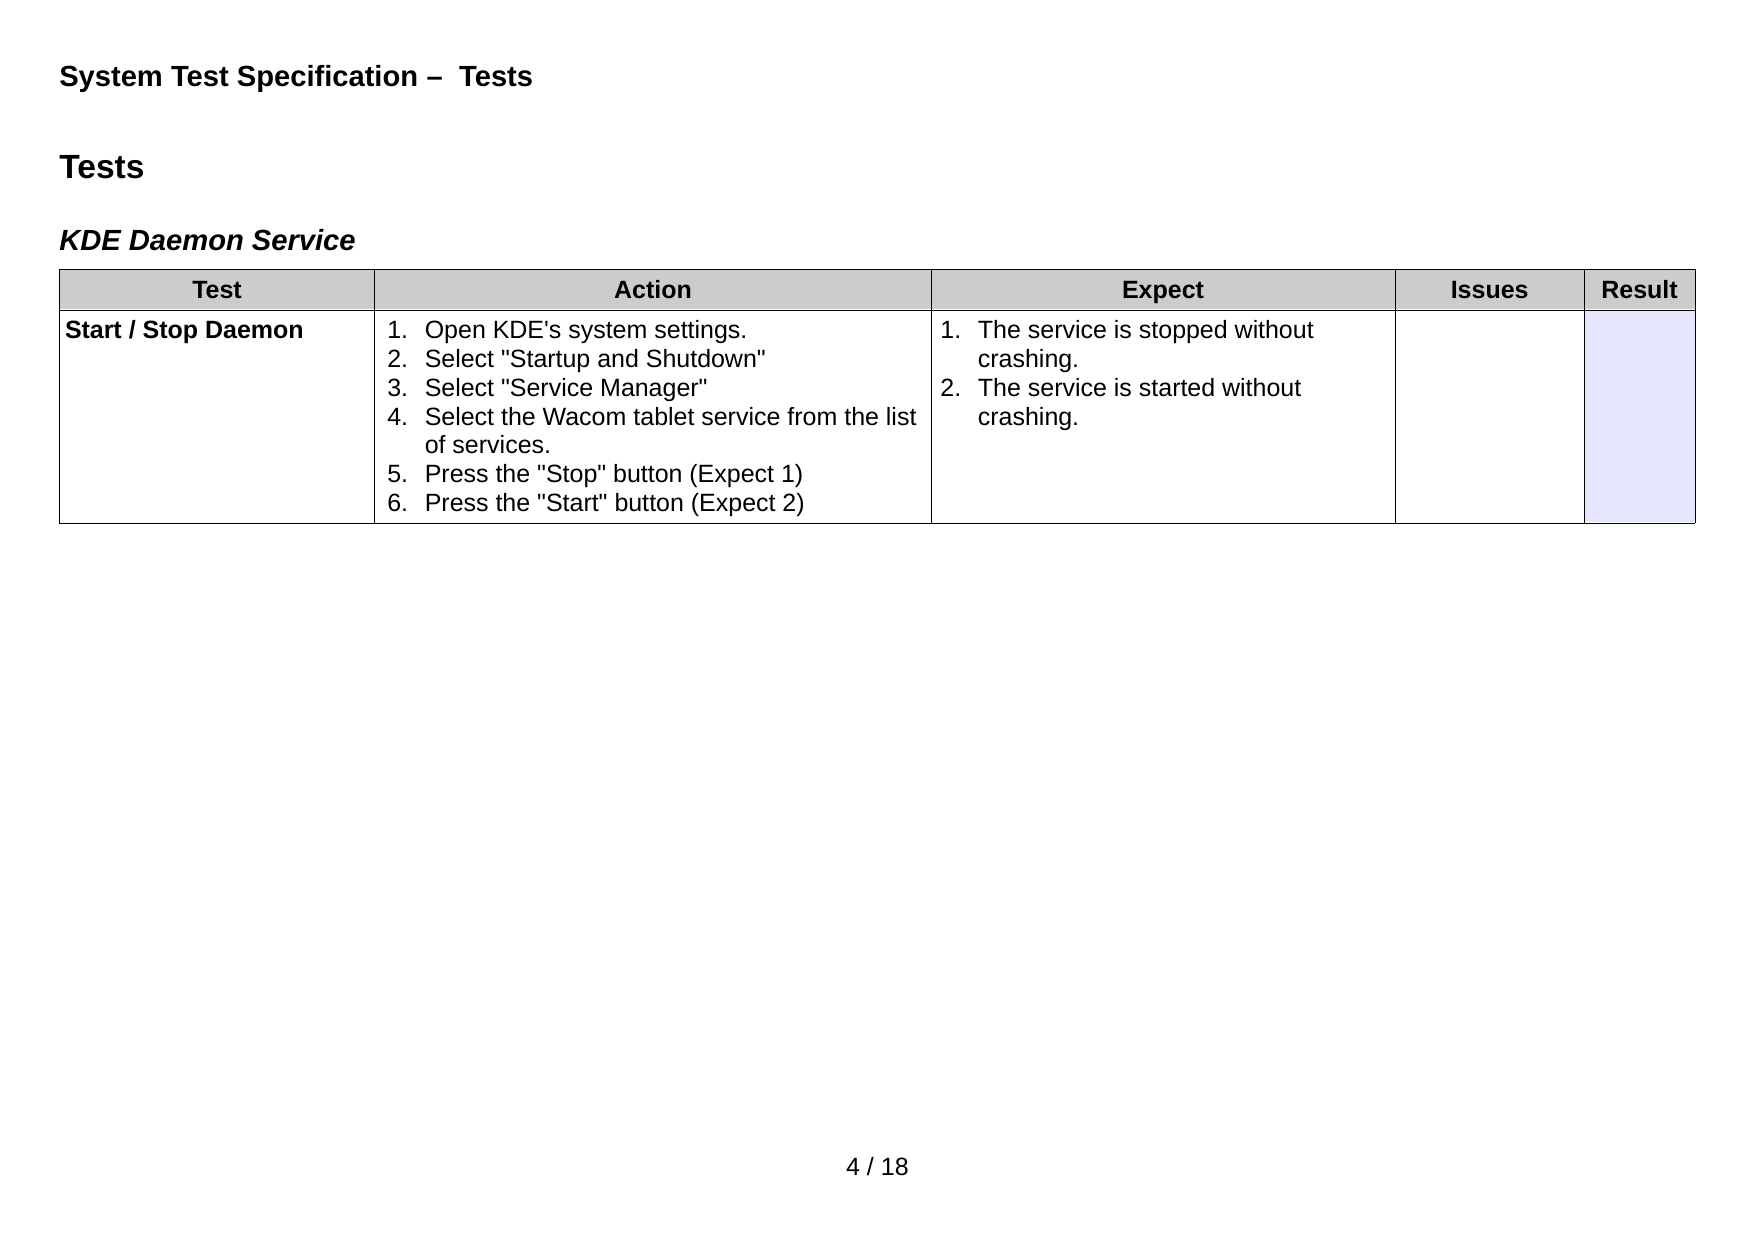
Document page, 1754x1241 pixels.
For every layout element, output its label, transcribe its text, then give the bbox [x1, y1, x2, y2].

table_cell [1396, 311, 1584, 522]
table_header Test [60, 270, 374, 309]
table_header Expect [932, 270, 1395, 309]
table_cell Start / Stop Daemon [60, 311, 374, 522]
table_cell The service is stopped without crashing. The service is started without crashing. [932, 311, 1395, 522]
subtitle Tests [59, 147, 1695, 186]
table_header Issues [1396, 270, 1584, 309]
subtitle KDE Daemon Service [59, 223, 1695, 257]
table_cell Open KDE's system settings. Select "Startup and Shutdown" Select "Service Manager" Select the Wacom tablet service from the list of services. Press the "Stop" button (Expect 1) Press the "Start" button (Expect 2) [375, 311, 931, 522]
table_cell [1585, 311, 1695, 522]
table_header Result [1585, 270, 1695, 309]
table_header Action [375, 270, 931, 309]
